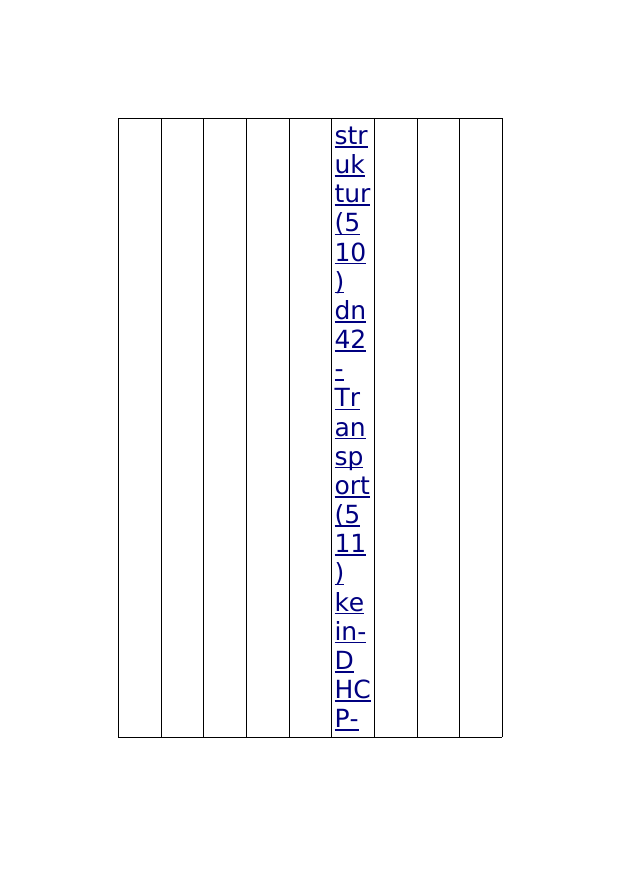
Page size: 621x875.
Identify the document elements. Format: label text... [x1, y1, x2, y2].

table_cell [375, 119, 417, 737]
table_cell [162, 119, 203, 737]
table_cell [247, 119, 289, 737]
table_cell [204, 119, 246, 737]
table_cell [460, 119, 502, 737]
table_cell struktur (510) dn42-Transport (511) kein-DHCP- [332, 119, 374, 737]
table_cell [290, 119, 331, 737]
table_cell [119, 119, 161, 737]
table_cell [418, 119, 459, 737]
